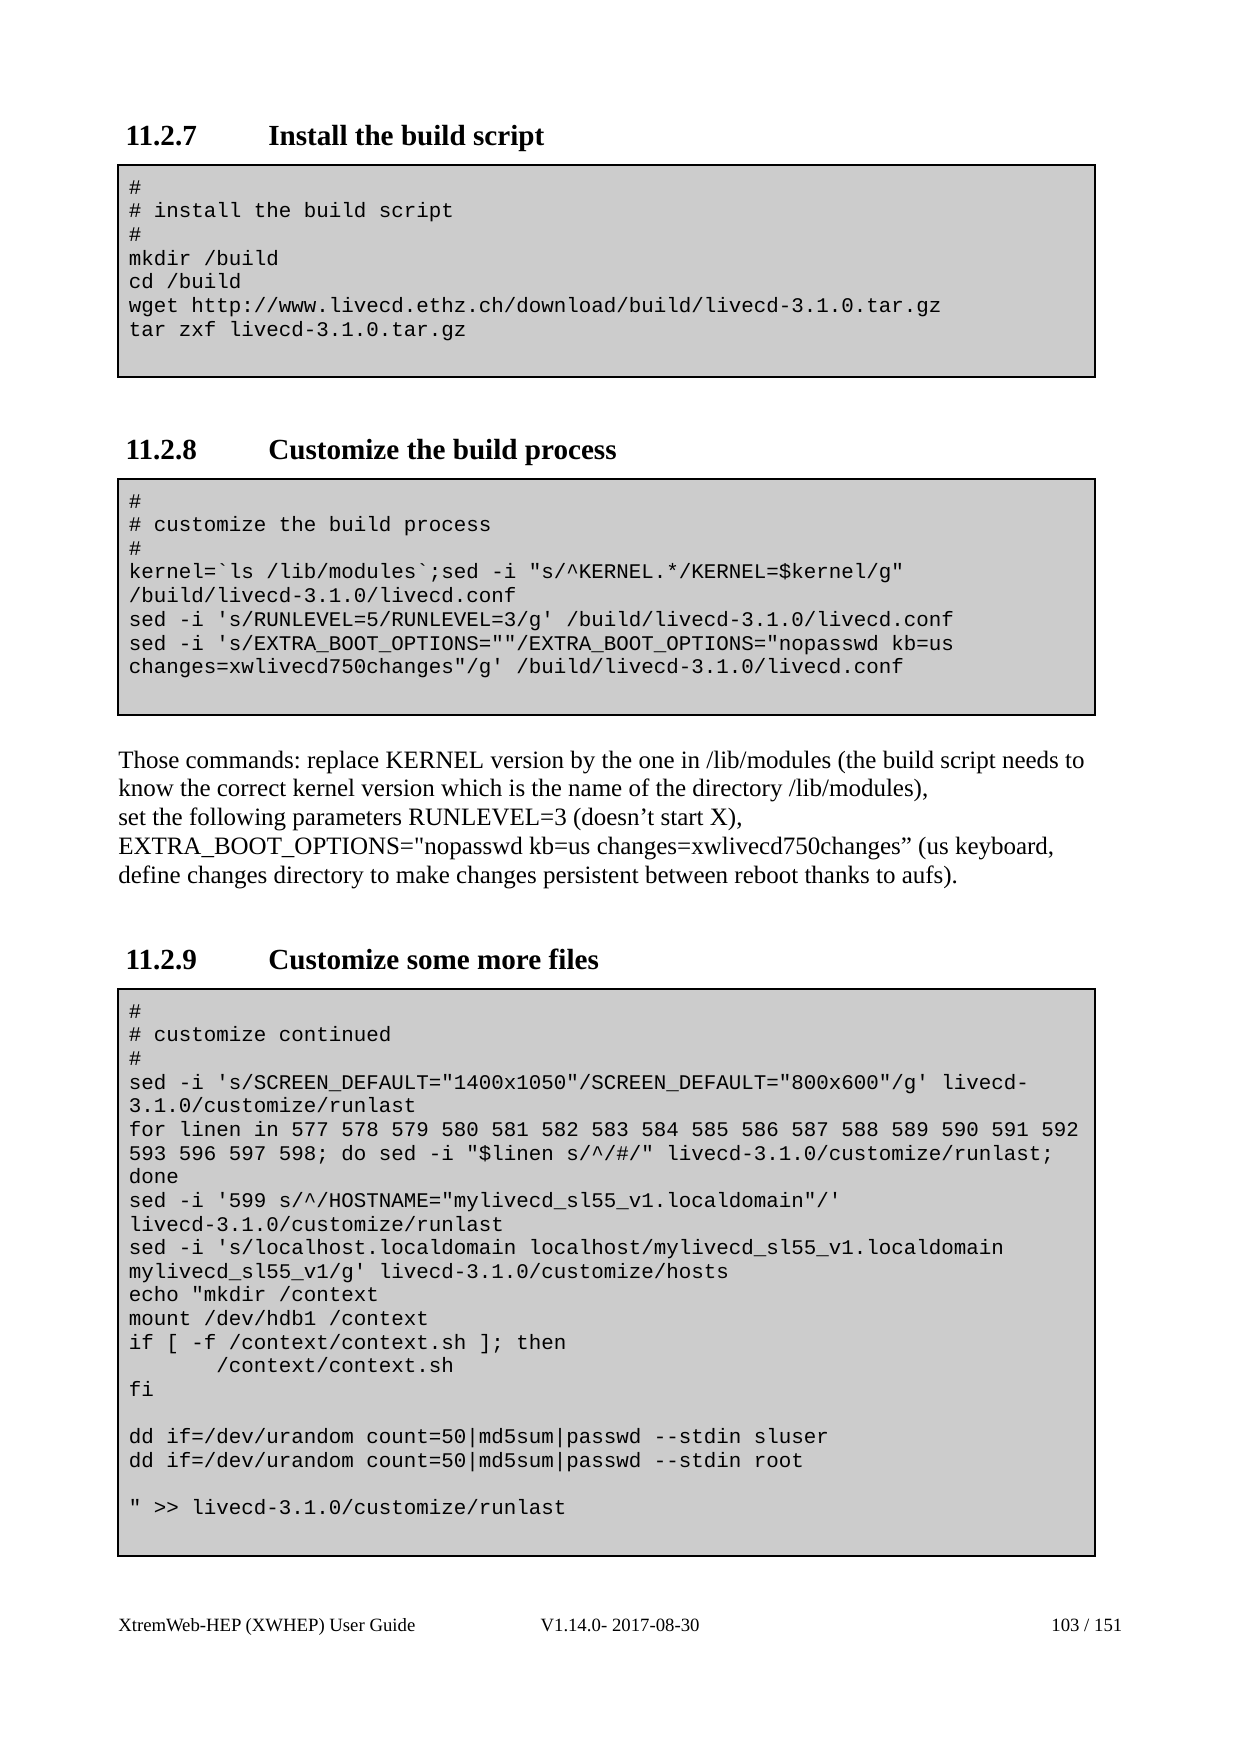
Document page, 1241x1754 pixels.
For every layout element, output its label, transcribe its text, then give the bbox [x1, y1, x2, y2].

subtitle Customize the build process [118, 432, 1122, 466]
text set the following parameters RUNLEVEL=3 (doesn’t start X), EXTRA_BOOT_OPTIONS="nopasswd kb=us changes=xwlivecd750changes” (us keyboard, define changes directory to make changes persistent between reboot thanks to aufs). [118, 802, 1122, 888]
subtitle Customize some more files [118, 942, 1122, 976]
table_header # # customize the build process # kernel=`ls /lib/modules`;sed -i "s/^KERNEL.*/KERNEL=$kernel/g" /build/livecd-3.1.0/livecd.conf sed -i 's/RUNLEVEL=5/RUNLEVEL=3/g' /build/livecd-3.1.0/livecd.conf sed -i 's/EXTRA_BOOT_OPTIONS=""/EXTRA_BOOT_OPTIONS="nopasswd kb=us changes=xwlivecd750changes"/g' /build/livecd-3.1.0/livecd.conf [119, 480, 1094, 714]
text Those commands: replace KERNEL version by the one in /lib/modules (the build script needs to know the correct kernel version which is the name of the directory /lib/modules), [118, 745, 1122, 802]
table_header # # customize continued # sed -i 's/SCREEN_DEFAULT="1400x1050"/SCREEN_DEFAULT="800x600"/g' livecd-3.1.0/customize/runlast for linen in 577 578 579 580 581 582 583 584 585 586 587 588 589 590 591 592 593 596 597 598; do sed -i "$linen s/^/#/" livecd-3.1.0/customize/runlast; done sed -i '599 s/^/HOSTNAME="mylivecd_sl55_v1.localdomain"/' livecd-3.1.0/customize/runlast sed -i 's/localhost.localdomain localhost/mylivecd_sl55_v1.localdomain mylivecd_sl55_v1/g' livecd-3.1.0/customize/hosts echo "mkdir /context mount /dev/hdb1 /context if [ -f /context/context.sh ]; then /context/context.sh fi dd if=/dev/urandom count=50|md5sum|passwd --stdin sluser dd if=/dev/urandom count=50|md5sum|passwd --stdin root " >> livecd-3.1.0/customize/runlast [119, 990, 1094, 1555]
subtitle Install the build script [118, 118, 1122, 152]
table_header # # install the build script # mkdir /build cd /build wget http://www.livecd.ethz.ch/download/build/livecd-3.1.0.tar.gz tar zxf livecd-3.1.0.tar.gz [119, 166, 1094, 376]
